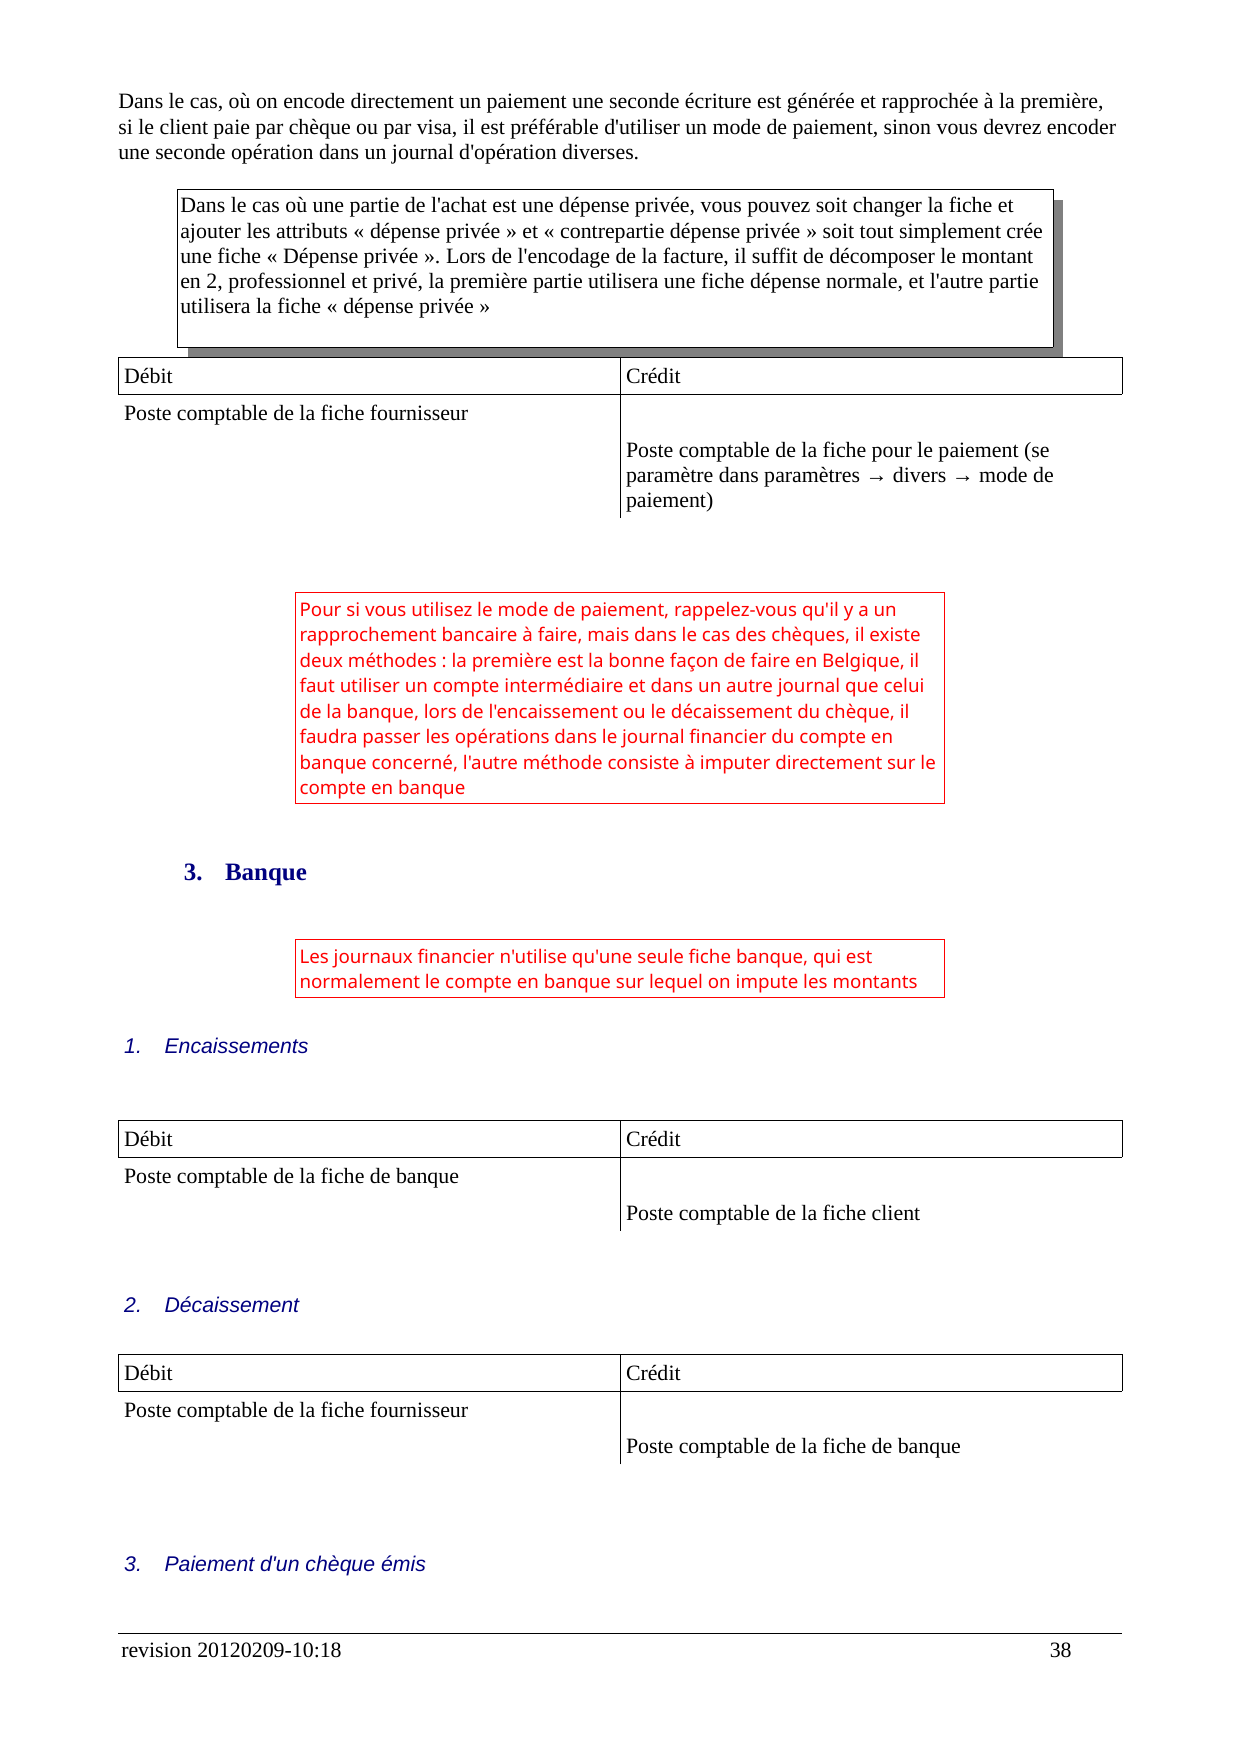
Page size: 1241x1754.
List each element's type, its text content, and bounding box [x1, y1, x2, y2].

table_cell [621, 395, 1122, 431]
table_cell [621, 1158, 1122, 1194]
text Pour si vous utilisez le mode de paiement, rappelez-vous qu'il y a un rapprochement bancaire à faire, mais dans le cas des chèques, il existe deux méthodes : la première est la bonne façon de faire en Belgique, il faut utiliser un compte intermédiaire et dans un autre journal que celui de la banque, lors de l'encaissement ou le décaissement du chèque, il faudra passer les opérations dans le journal financier du compte en banque concerné, l'autre méthode consiste à imputer directement sur le compte en banque [296, 593, 944, 803]
table_cell [118, 1428, 620, 1464]
table_header Débit [119, 1355, 620, 1391]
table_header Crédit [621, 358, 1122, 394]
table_cell [621, 1392, 1122, 1428]
table_header Débit [119, 358, 620, 394]
text Les journaux financier n'utilise qu'une seule fiche banque, qui est normalement le compte en banque sur lequel on impute les montants [296, 940, 944, 997]
table_cell Poste comptable de la fiche de banque [621, 1428, 1122, 1464]
text Dans le cas où une partie de l'achat est une dépense privée, vous pouvez soit changer la fiche et ajouter les attributs « dépense privée » et « contrepartie dépense privée » soit tout simplement crée une fiche « Dépense privée ». Lors de l'encodage de la facture, il suffit de décomposer le montant en 2, professionnel et privé, la première partie utilisera une fiche dépense normale, et l'autre partie utilisera la fiche « dépense privée » [178, 190, 1052, 318]
table_cell Poste comptable de la fiche de banque [118, 1158, 620, 1194]
subtitle Paiement d'un chèque émis [118, 1552, 1122, 1576]
table_cell [118, 431, 620, 518]
table_cell [118, 1194, 620, 1231]
table_cell Poste comptable de la fiche client [621, 1194, 1122, 1231]
table_cell Poste comptable de la fiche fournisseur [118, 1392, 620, 1428]
table_header Crédit [621, 1121, 1122, 1157]
table_header Débit [119, 1121, 620, 1157]
table_cell Poste comptable de la fiche pour le paiement (se paramètre dans paramètres → divers → mode de paiement) [621, 431, 1122, 518]
table_header Crédit [621, 1355, 1122, 1391]
subtitle Décaissement [118, 1293, 1122, 1317]
text Dans le cas, où on encode directement un paiement une seconde écriture est générée et rapprochée à la première, si le client paie par chèque ou par visa, il est préférable d'utiliser un mode de paiement, sinon vous devrez encoder une seconde opération dans un journal d'opération diverses. [118, 88, 1122, 164]
table_cell Poste comptable de la fiche fournisseur [118, 395, 620, 431]
subtitle Banque [177, 857, 1122, 886]
subtitle Encaissements [118, 1033, 1122, 1058]
